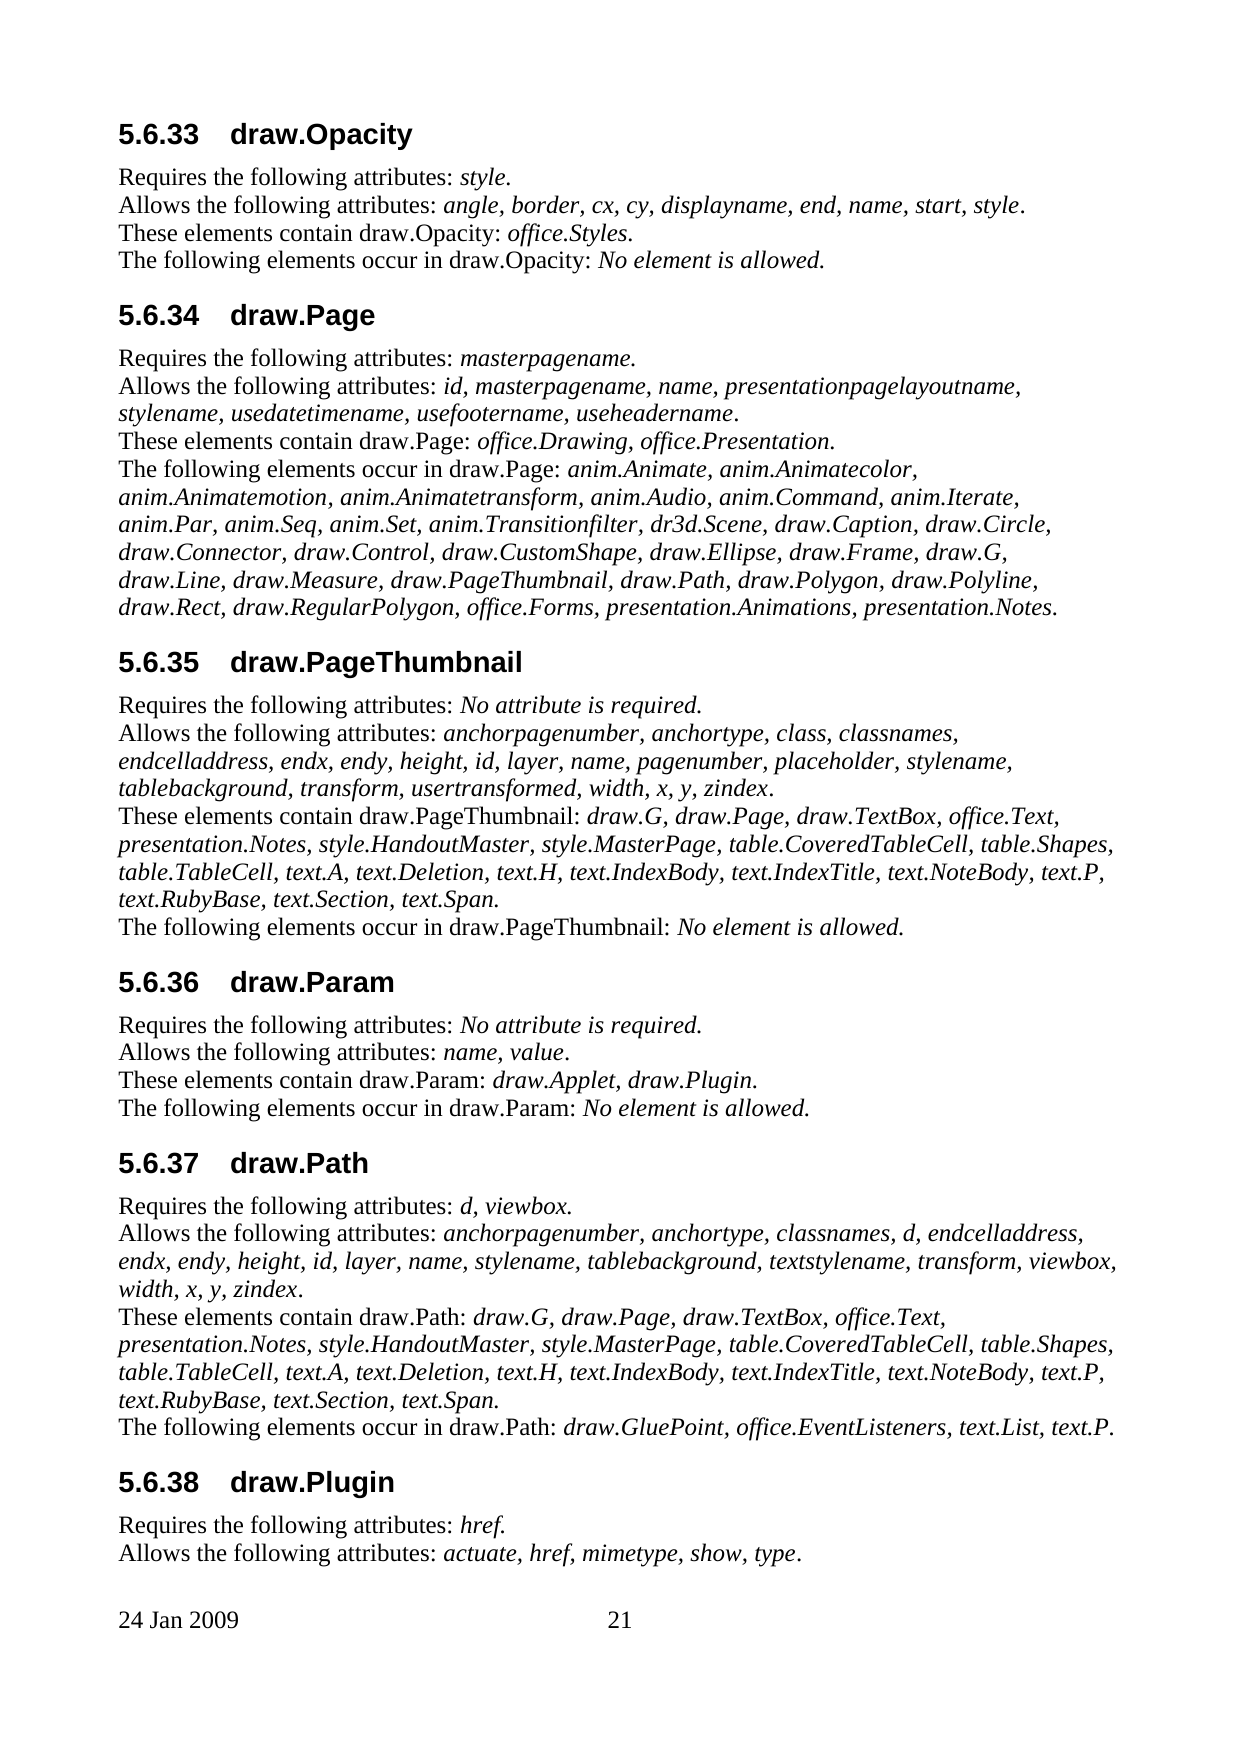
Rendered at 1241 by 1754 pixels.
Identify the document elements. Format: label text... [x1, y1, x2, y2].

text These elements contain draw.Page: office.Drawing, office.Presentation. [118, 427, 1122, 455]
subtitle draw.PageThumbnail [118, 646, 1122, 679]
subtitle draw.Plugin [118, 1466, 1122, 1499]
subtitle draw.Param [118, 966, 1122, 998]
text Requires the following attributes: style. [118, 163, 1122, 191]
text The following elements occur in draw.Param: No element is allowed. [118, 1094, 1122, 1122]
text Allows the following attributes: anchorpagenumber, anchortype, classnames, d, endcelladdress, endx, endy, height, id, layer, name, stylename, tablebackground, textstylename, transform, viewbox, width, x, y, zindex. [118, 1219, 1122, 1303]
text These elements contain draw.Opacity: office.Styles. [118, 219, 1122, 246]
subtitle draw.Path [118, 1147, 1122, 1179]
text Requires the following attributes: masterpagename. [118, 344, 1122, 372]
subtitle draw.Opacity [118, 118, 1122, 151]
text Allows the following attributes: actuate, href, mimetype, show, type. [118, 1539, 1122, 1567]
text Allows the following attributes: angle, border, cx, cy, displayname, end, name, start, style. [118, 191, 1122, 219]
subtitle draw.Page [118, 299, 1122, 332]
text These elements contain draw.PageThumbnail: draw.G, draw.Page, draw.TextBox, office.Text, presentation.Notes, style.HandoutMaster, style.MasterPage, table.CoveredTableCell, table.Shapes, table.TableCell, text.A, text.Deletion, text.H, text.IndexBody, text.IndexTitle, text.NoteBody, text.P, text.RubyBase, text.Section, text.Span. [118, 802, 1122, 913]
text Allows the following attributes: anchorpagenumber, anchortype, class, classnames, endcelladdress, endx, endy, height, id, layer, name, pagenumber, placeholder, stylename, tablebackground, transform, usertransformed, width, x, y, zindex. [118, 719, 1122, 802]
text Requires the following attributes: No attribute is required. [118, 1011, 1122, 1038]
text Requires the following attributes: href. [118, 1511, 1122, 1539]
text Requires the following attributes: No attribute is required. [118, 691, 1122, 719]
text The following elements occur in draw.Path: draw.GluePoint, office.EventListeners, text.List, text.P. [118, 1413, 1122, 1441]
text These elements contain draw.Param: draw.Applet, draw.Plugin. [118, 1066, 1122, 1094]
text The following elements occur in draw.PageThumbnail: No element is allowed. [118, 913, 1122, 941]
text These elements contain draw.Path: draw.G, draw.Page, draw.TextBox, office.Text, presentation.Notes, style.HandoutMaster, style.MasterPage, table.CoveredTableCell, table.Shapes, table.TableCell, text.A, text.Deletion, text.H, text.IndexBody, text.IndexTitle, text.NoteBody, text.P, text.RubyBase, text.Section, text.Span. [118, 1303, 1122, 1413]
text Requires the following attributes: d, viewbox. [118, 1192, 1122, 1219]
text Allows the following attributes: name, value. [118, 1038, 1122, 1066]
text The following elements occur in draw.Page: anim.Animate, anim.Animatecolor, anim.Animatemotion, anim.Animatetransform, anim.Audio, anim.Command, anim.Iterate, anim.Par, anim.Seq, anim.Set, anim.Transitionfilter, dr3d.Scene, draw.Caption, draw.Circle, draw.Connector, draw.Control, draw.CustomShape, draw.Ellipse, draw.Frame, draw.G, draw.Line, draw.Measure, draw.PageThumbnail, draw.Path, draw.Polygon, draw.Polyline, draw.Rect, draw.RegularPolygon, office.Forms, presentation.Animations, presentation.Notes. [118, 455, 1122, 621]
text Allows the following attributes: id, masterpagename, name, presentationpagelayoutname, stylename, usedatetimename, usefootername, useheadername. [118, 372, 1122, 427]
text The following elements occur in draw.Opacity: No element is allowed. [118, 246, 1122, 274]
